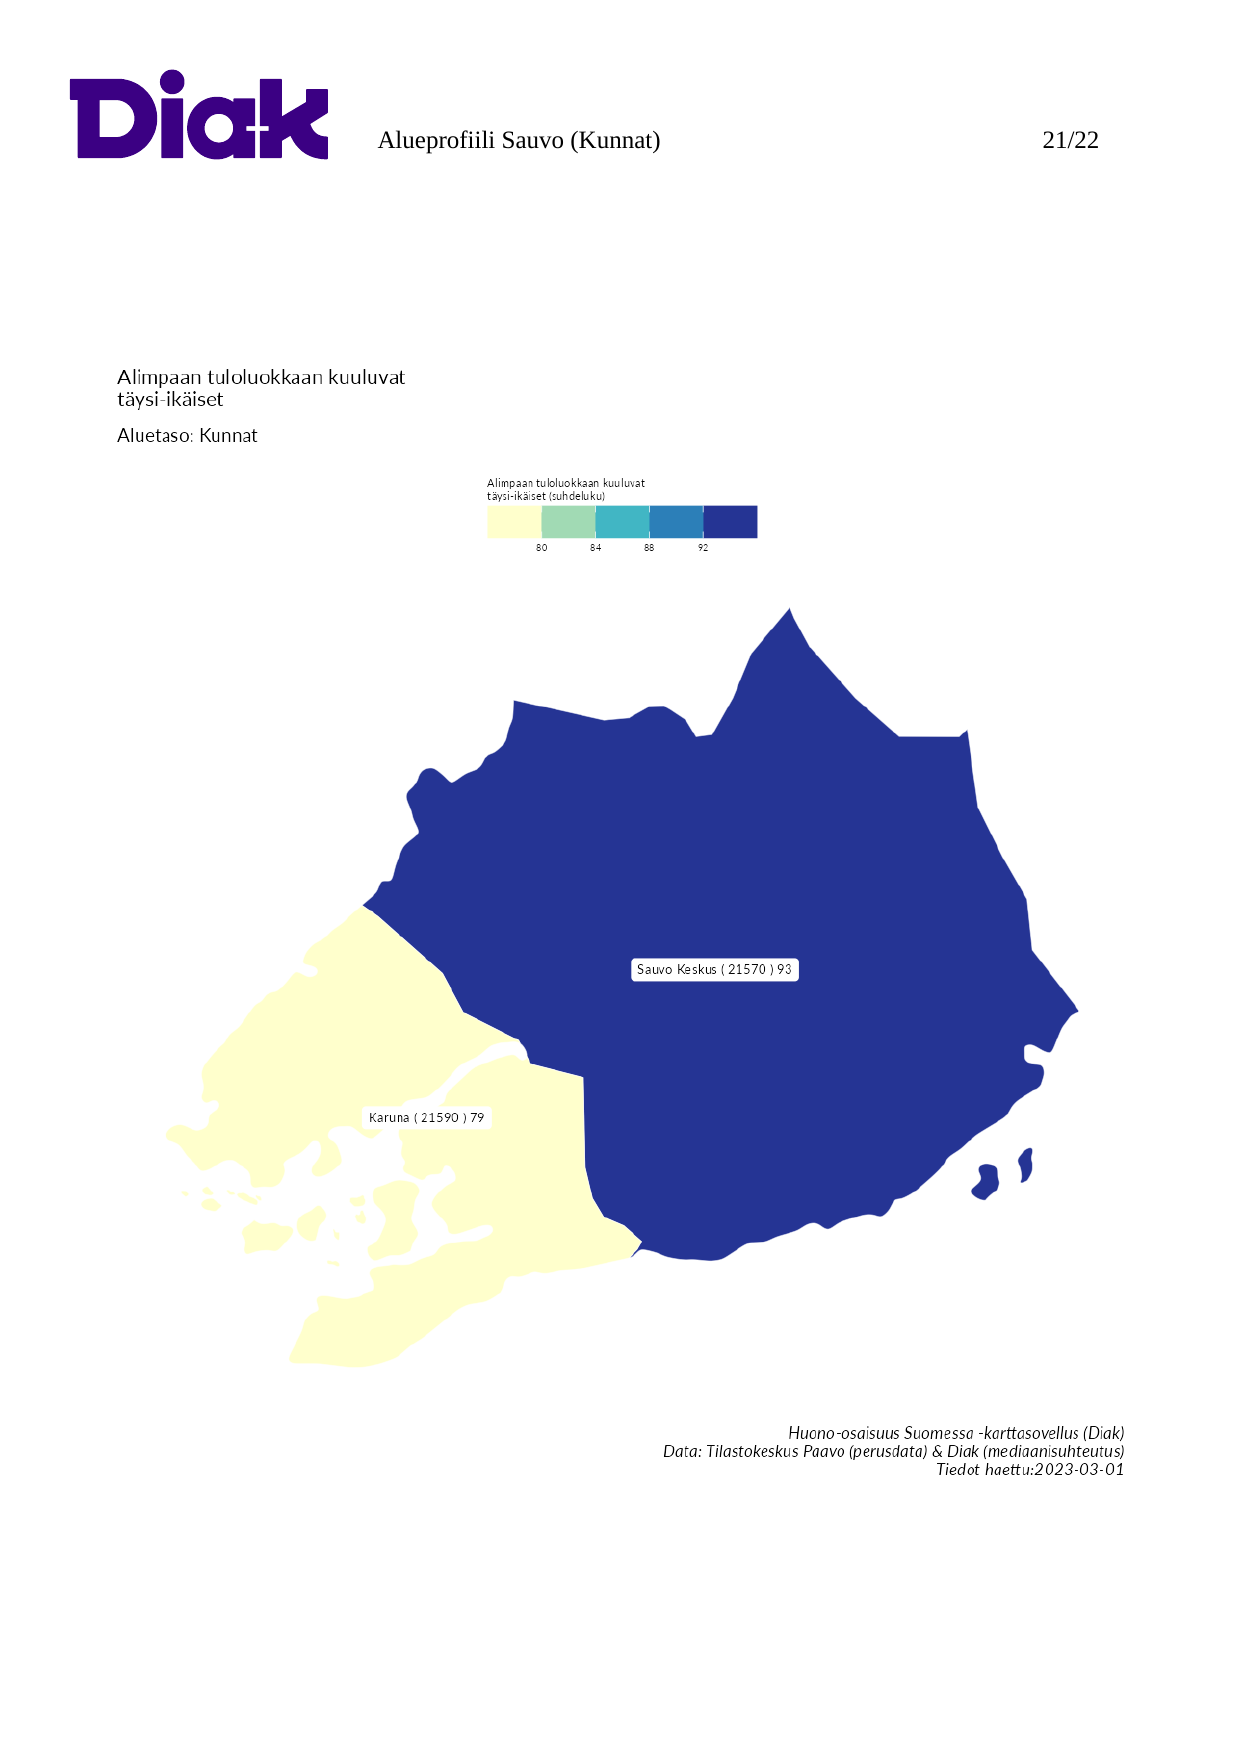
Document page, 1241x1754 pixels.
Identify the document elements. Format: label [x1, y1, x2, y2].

picture [61, 196, 1179, 1651]
